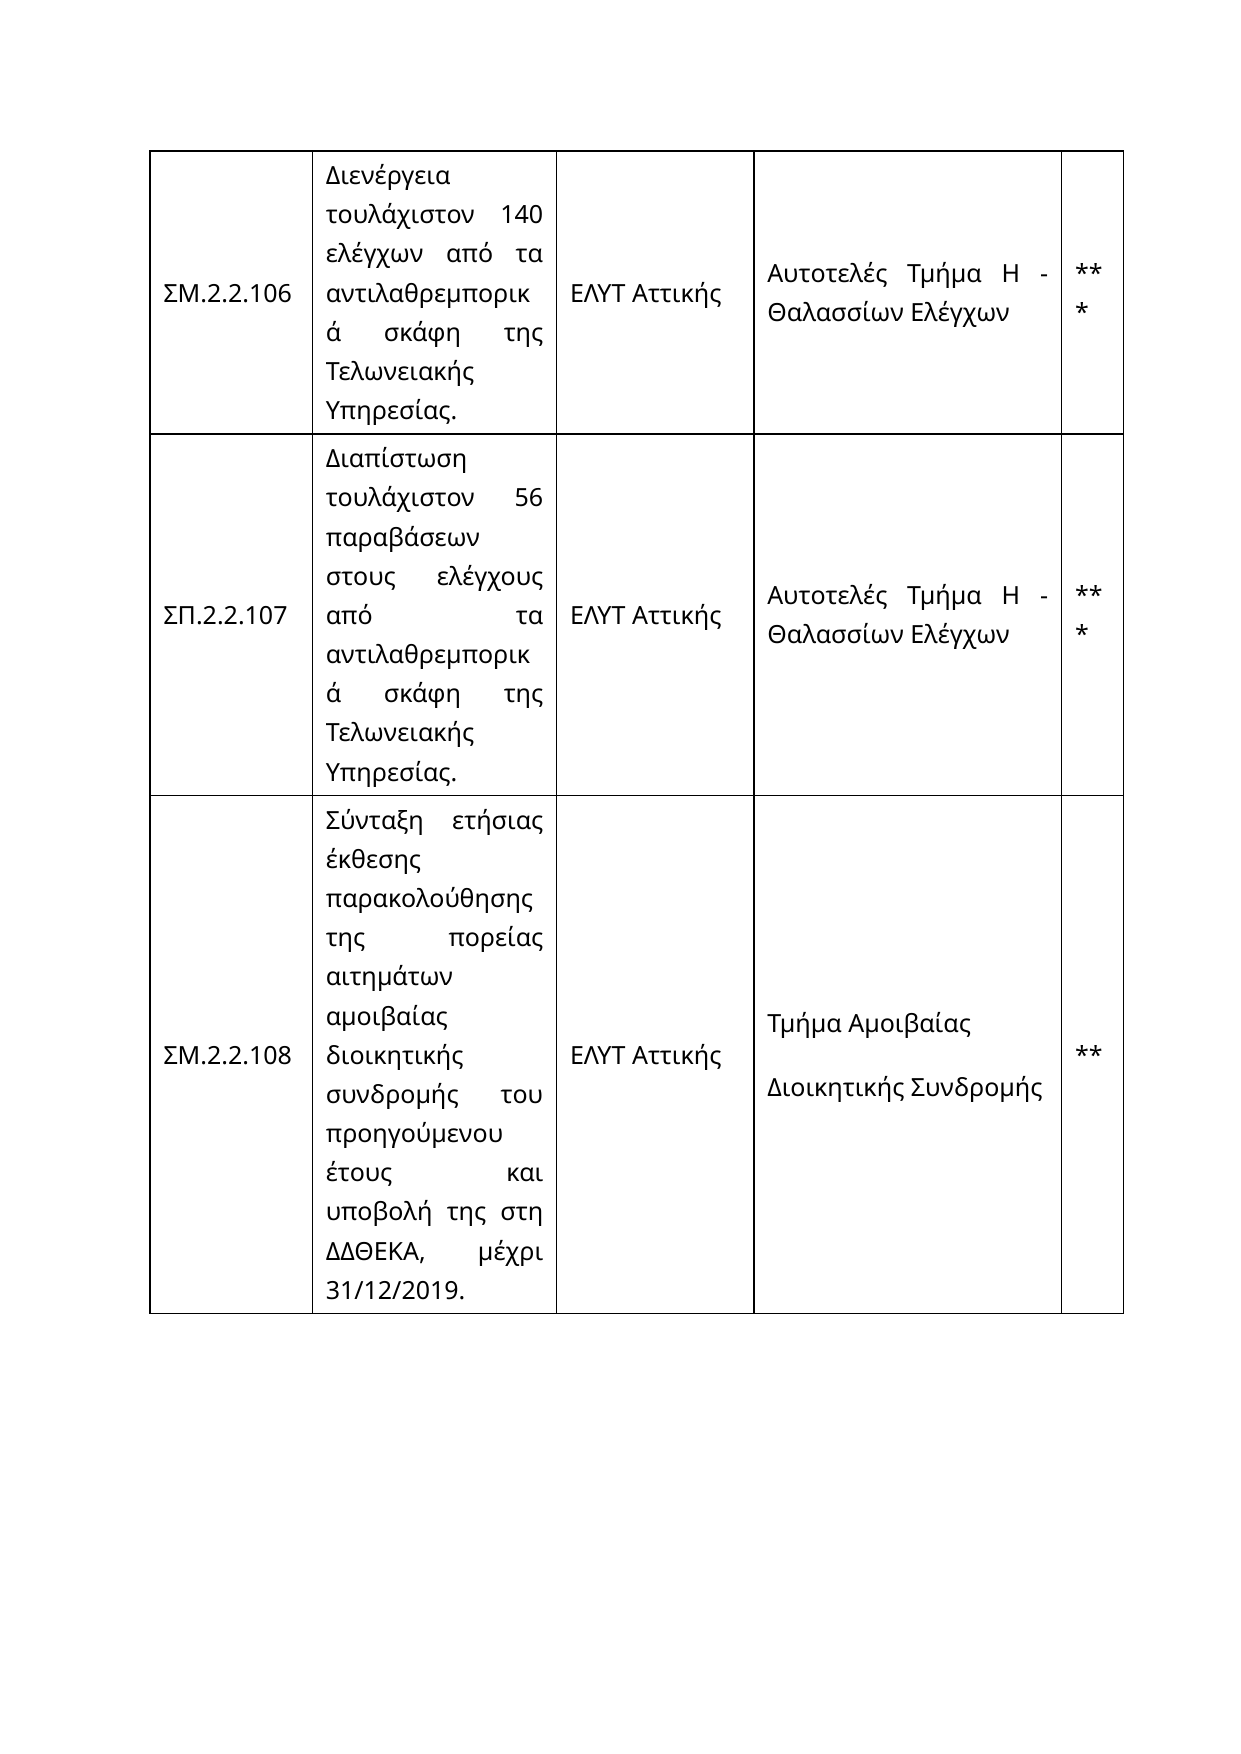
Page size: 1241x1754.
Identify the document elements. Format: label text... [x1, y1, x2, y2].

table_cell Διενέργεια τουλάχιστον 140 ελέγχων από τα αντιλαθρεμπορικά σκάφη της Τελωνειακής Υπηρεσίας. [313, 152, 556, 433]
table_cell ΣΠ.2.2.107 [151, 435, 312, 794]
table_cell ** [1062, 796, 1123, 1313]
table_cell Σύνταξη ετήσιας έκθεσης παρακολούθησης της πορείας αιτημάτων αμοιβαίας διοικητικής συνδρομής του προηγούμενου έτους και υποβολή της στη ΔΔΘΕΚΑ, μέχρι 31/12/2019. [313, 796, 556, 1313]
table_cell Τμήμα Αμοιβαίας Διοικητικής Συνδρομής [755, 796, 1061, 1313]
table_cell Διαπίστωση τουλάχιστον 56 παραβάσεων στους ελέγχους από τα αντιλαθρεμπορικά σκάφη της Τελωνειακής Υπηρεσίας. [313, 435, 556, 794]
table_cell ΕΛΥΤ Αττικής [557, 435, 753, 794]
table_cell ΕΛΥΤ Αττικής [557, 152, 753, 433]
table_cell Αυτοτελές Τμήμα Η - Θαλασσίων Ελέγχων [755, 152, 1061, 433]
table_cell *** [1062, 152, 1123, 433]
table_cell *** [1062, 435, 1123, 794]
table_cell ΣΜ.2.2.108 [151, 796, 312, 1313]
table_cell Αυτοτελές Τμήμα Η - Θαλασσίων Ελέγχων [755, 435, 1061, 794]
table_cell ΣΜ.2.2.106 [151, 152, 312, 433]
table_cell ΕΛΥΤ Αττικής [557, 796, 753, 1313]
